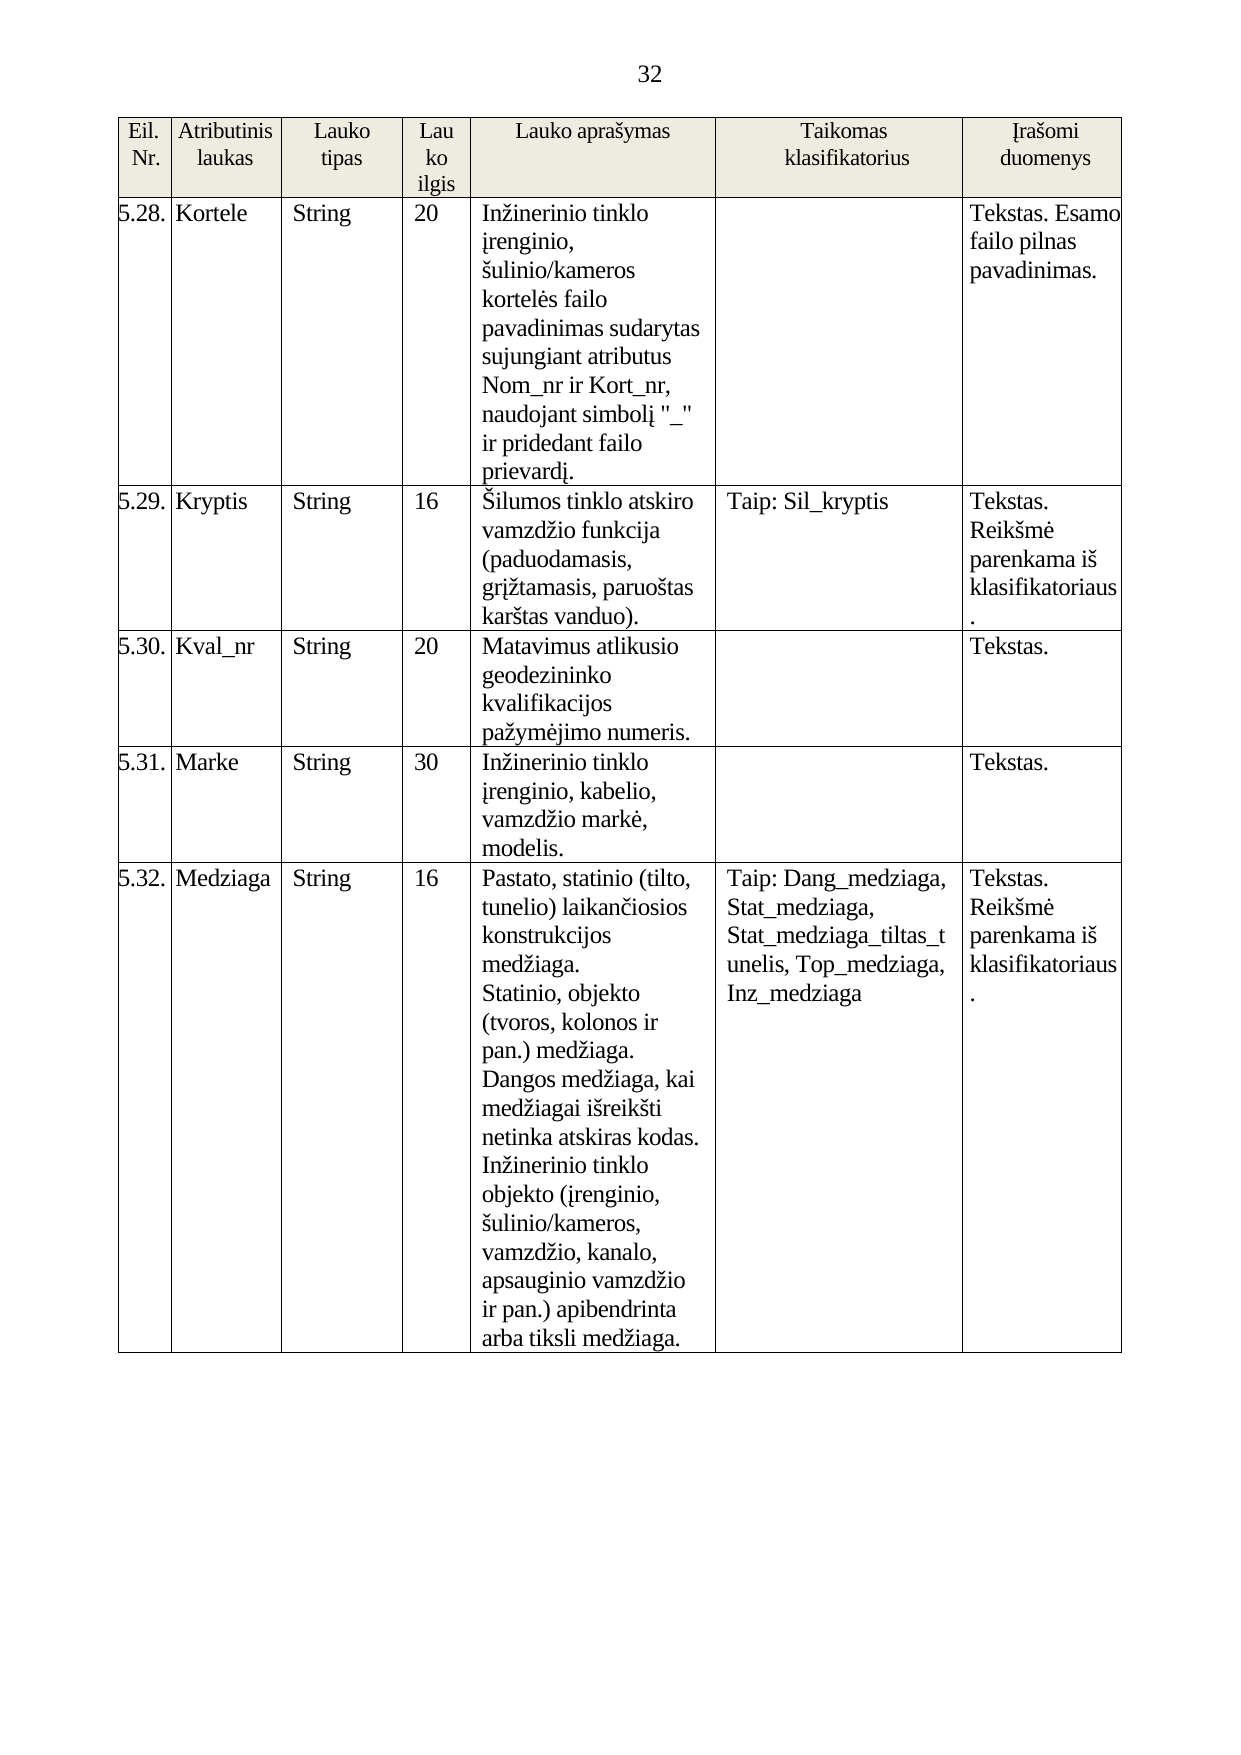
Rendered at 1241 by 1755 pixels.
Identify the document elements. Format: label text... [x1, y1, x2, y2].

table_cell Tekstas. [963, 631, 1121, 746]
table_cell Marke [172, 747, 281, 862]
table_cell 20 [403, 198, 470, 485]
table_cell String [282, 631, 402, 746]
table_header Lauko aprašymas [471, 118, 715, 197]
table_cell Kryptis [172, 486, 281, 630]
table_header Įrašomi duomenys [963, 118, 1121, 197]
table_cell Taip: Dang_medziaga, Stat_medziaga, Stat_medziaga_tiltas_tunelis, Top_medziaga, Inz_medziaga [716, 863, 962, 1352]
table_cell Tekstas. Reikšmė parenkama iš klasifikatoriaus. [963, 863, 1121, 1352]
table_header Taikomas klasifikatorius [716, 118, 962, 197]
table_cell String [282, 486, 402, 630]
table_cell 20 [403, 631, 470, 746]
table_cell 16 [403, 863, 470, 1352]
table_cell String [282, 198, 402, 485]
table_header Lauko ilgis [403, 118, 470, 197]
table_cell Pastato, statinio (tilto, tunelio) laikančiosios konstrukcijos medžiaga. Statinio, objekto (tvoros, kolonos ir pan.) medžiaga. Dangos medžiaga, kai medžiagai išreikšti netinka atskiras kodas. Inžinerinio tinklo objekto (įrenginio, šulinio/kameros, vamzdžio, kanalo, apsauginio vamzdžio ir pan.) apibendrinta arba tiksli medžiaga. [471, 863, 715, 1352]
table_cell Inžinerinio tinklo įrenginio, šulinio/kameros kortelės failo pavadinimas sudarytas sujungiant atributus Nom_nr ir Kort_nr, naudojant simbolį "_" ir pridedant failo prievardį. [471, 198, 715, 485]
table_cell Matavimus atlikusio geodezininko kvalifikacijos pažymėjimo numeris. [471, 631, 715, 746]
table_cell 16 [403, 486, 470, 630]
table_cell [716, 198, 962, 485]
table_cell 5.28. [119, 198, 171, 485]
table_cell 5.31. [119, 747, 171, 862]
table_cell String [282, 863, 402, 1352]
table_cell [716, 747, 962, 862]
table_cell Inžinerinio tinklo įrenginio, kabelio, vamzdžio markė, modelis. [471, 747, 715, 862]
table_cell 5.30. [119, 631, 171, 746]
table_cell [716, 631, 962, 746]
table_cell 5.29. [119, 486, 171, 630]
table_cell Tekstas. Reikšmė parenkama iš klasifikatoriaus. [963, 486, 1121, 630]
table_cell Tekstas. Esamo failo pilnas pavadinimas. [963, 198, 1121, 485]
table_cell Šilumos tinklo atskiro vamzdžio funkcija (paduodamasis, grįžtamasis, paruoštas karštas vanduo). [471, 486, 715, 630]
table_header Atributinis laukas [172, 118, 281, 197]
table_header Eil. Nr. [119, 118, 171, 197]
table_cell Medziaga [172, 863, 281, 1352]
table_cell Tekstas. [963, 747, 1121, 862]
table_cell 5.32. [119, 863, 171, 1352]
table_header Lauko tipas [282, 118, 402, 197]
table_cell Taip: Sil_kryptis [716, 486, 962, 630]
table_cell Kval_nr [172, 631, 281, 746]
table_cell 30 [403, 747, 470, 862]
table_cell String [282, 747, 402, 862]
table_cell Kortele [172, 198, 281, 485]
